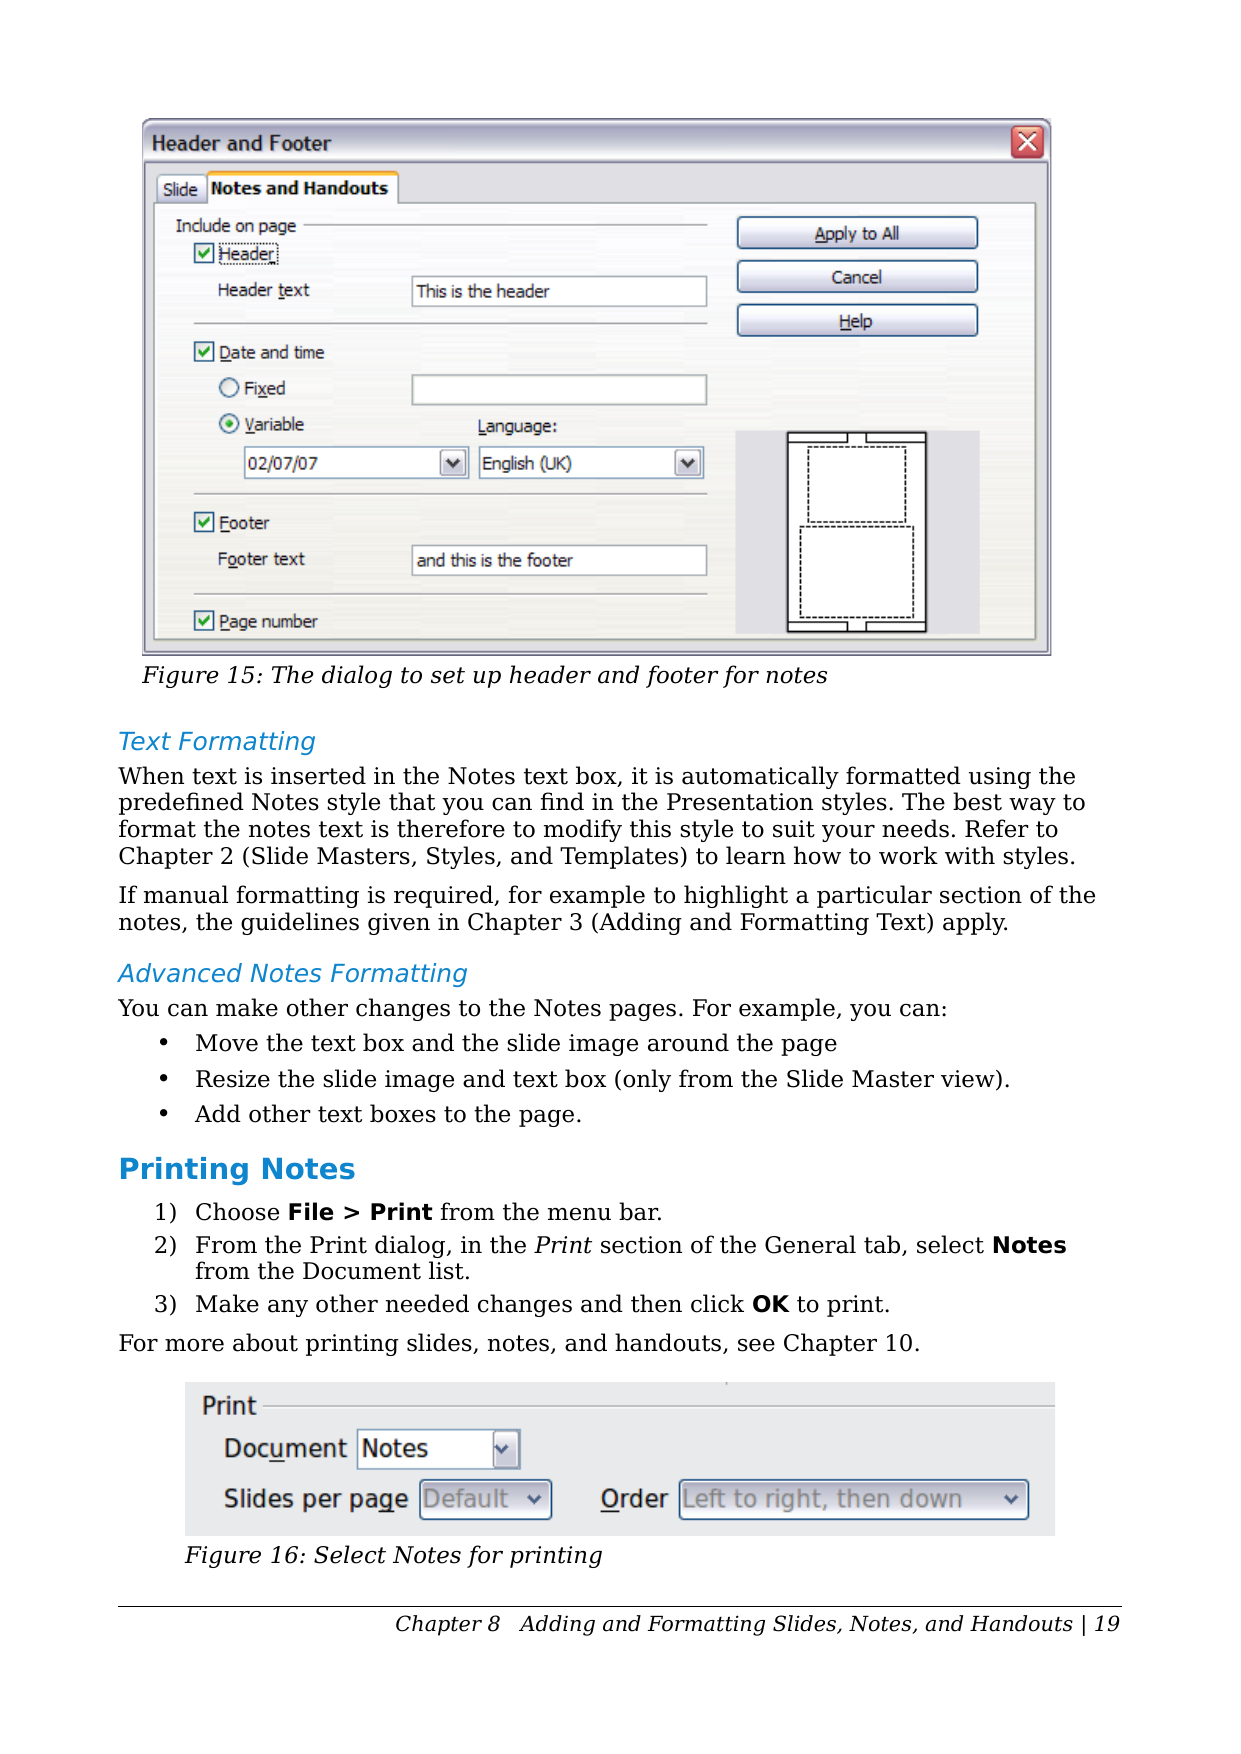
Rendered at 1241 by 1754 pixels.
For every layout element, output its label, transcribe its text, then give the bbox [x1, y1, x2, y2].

subtitle Printing Notes [118, 1153, 1122, 1187]
text Figure 15: The dialog to set up header and footer for notes [142, 662, 1122, 689]
picture [185, 1382, 1056, 1536]
text For more about printing slides, notes, and handouts, see Chapter 10. [118, 1331, 1122, 1357]
picture [142, 118, 1052, 656]
text Figure 16: Select Notes for printing [185, 1542, 1055, 1568]
list You can make other changes to the Notes pages. For example, you can: [118, 995, 1122, 1022]
list From the Print dialog, in the Print section of the General tab, select Notes from the Document list. [177, 1232, 1122, 1285]
subtitle Text Formatting [118, 727, 1122, 756]
subtitle Advanced Notes Formatting [118, 960, 1122, 989]
text When text is inserted in the Notes text box, it is automatically formatted using the predefined Notes style that you can find in the Presentation styles. The best way to format the notes text is therefore to modify this style to suit your needs. Refer to Chapter 2 (Slide Masters, Styles, and Templates) to learn how to work with styles. [118, 763, 1122, 869]
list Move the text box and the slide image around the page [156, 1028, 1122, 1058]
list Make any other needed changes and then click OK to print. [177, 1291, 1122, 1318]
list Add other text boxes to the page. [156, 1099, 1122, 1128]
list Resize the slide image and text box (only from the Slide Master view). [156, 1064, 1122, 1093]
list Choose File > Print from the menu bar. [177, 1199, 1122, 1226]
text If manual formatting is required, for example to highlight a particular section of the notes, the guidelines given in Chapter 3 (Adding and Formatting Text) apply. [118, 882, 1122, 935]
